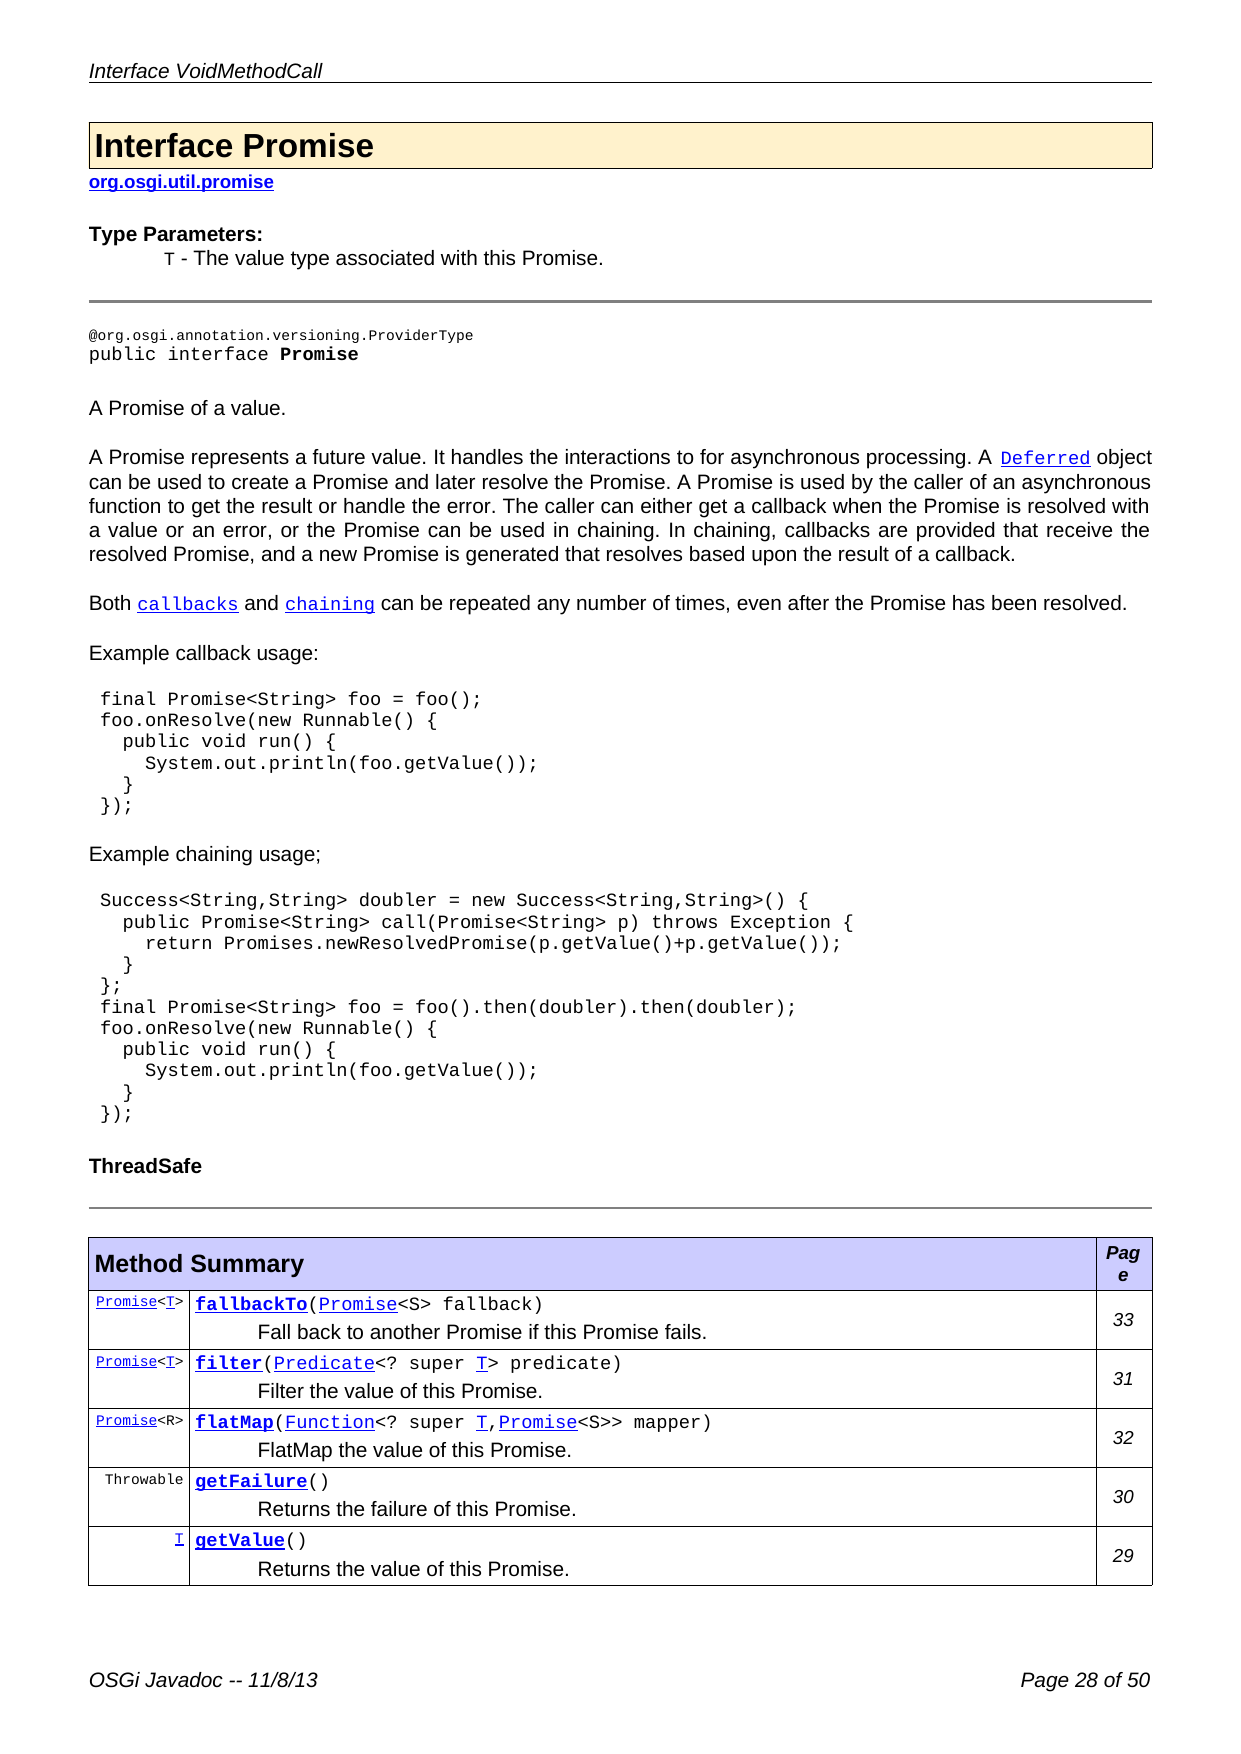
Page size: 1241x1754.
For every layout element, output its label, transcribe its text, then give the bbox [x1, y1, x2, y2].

table_cell getFailure() Returns the failure of this Promise. [190, 1468, 1096, 1526]
text A Promise of a value. [88, 396, 1152, 419]
table_cell fallbackTo(Promise<S> fallback) Fall back to another Promise if this Promise fails. [190, 1291, 1096, 1349]
table_cell flatMap(Function<? super T,Promise<S>> mapper) FlatMap the value of this Promise. [190, 1409, 1096, 1467]
text final Promise<String> foo = foo(); foo.onResolve(new Runnable() { public void run() { System.out.println(foo.getValue()); } }); [88, 690, 1152, 817]
table_cell 30 [1097, 1350, 1152, 1408]
text Example chaining usage; [88, 842, 1152, 866]
text A Promise represents a future value. It handles the interactions to for asynchronous processing. A Deferred object can be used to create a Promise and later resolve the Promise. A Promise is used by the caller of an asynchronous function to get the result or handle the error. The caller can either get a callback when the Promise is resolved with a value or an error, or the Promise can be used in chaining. In chaining, callbacks are provided that receive the resolved Promise, and a new Promise is generated that resolves based upon the result of a callback. [88, 444, 1152, 566]
table_cell T [89, 1527, 189, 1585]
text Both callbacks and chaining can be repeated any number of times, even after the Promise has been resolved. [88, 591, 1152, 616]
table_header Page [1097, 1238, 1152, 1290]
table_cell Throwable [89, 1468, 189, 1526]
text T - The value type associated with this Promise. [163, 246, 1152, 271]
text org.osgi.util.promise [88, 171, 1152, 193]
text @org.osgi.annotation.versioning.ProviderType public interface Promise [88, 329, 1152, 366]
table_cell Promise<R> [89, 1409, 189, 1467]
table_cell Promise<T> [89, 1350, 189, 1408]
table_header Method Summary [89, 1238, 1096, 1290]
table_cell 32 [1097, 1291, 1152, 1349]
text Type Parameters: [88, 222, 1152, 246]
text Success<String,String> doubler = new Success<String,String>() { public Promise<String> call(Promise<String> p) throws Exception { return Promises.newResolvedPromise(p.getValue()+p.getValue()); } }; final Promise<String> foo = foo().then(doubler).then(doubler); foo.onResolve(new Runnable() { public void run() { System.out.println(foo.getValue()); } }); [88, 891, 1152, 1125]
table_cell 31 [1097, 1409, 1152, 1467]
table_cell 28 [1097, 1468, 1152, 1526]
text Example callback usage: [88, 641, 1152, 665]
subtitle Interface Promise [90, 123, 1152, 168]
table_cell 28 [1097, 1527, 1152, 1585]
text ThreadSafe [88, 1154, 1152, 1178]
table_cell getValue() Returns the value of this Promise. [190, 1527, 1096, 1585]
table_cell Promise<T> [89, 1291, 189, 1349]
table_cell filter(Predicate<? super T> predicate) Filter the value of this Promise. [190, 1350, 1096, 1408]
